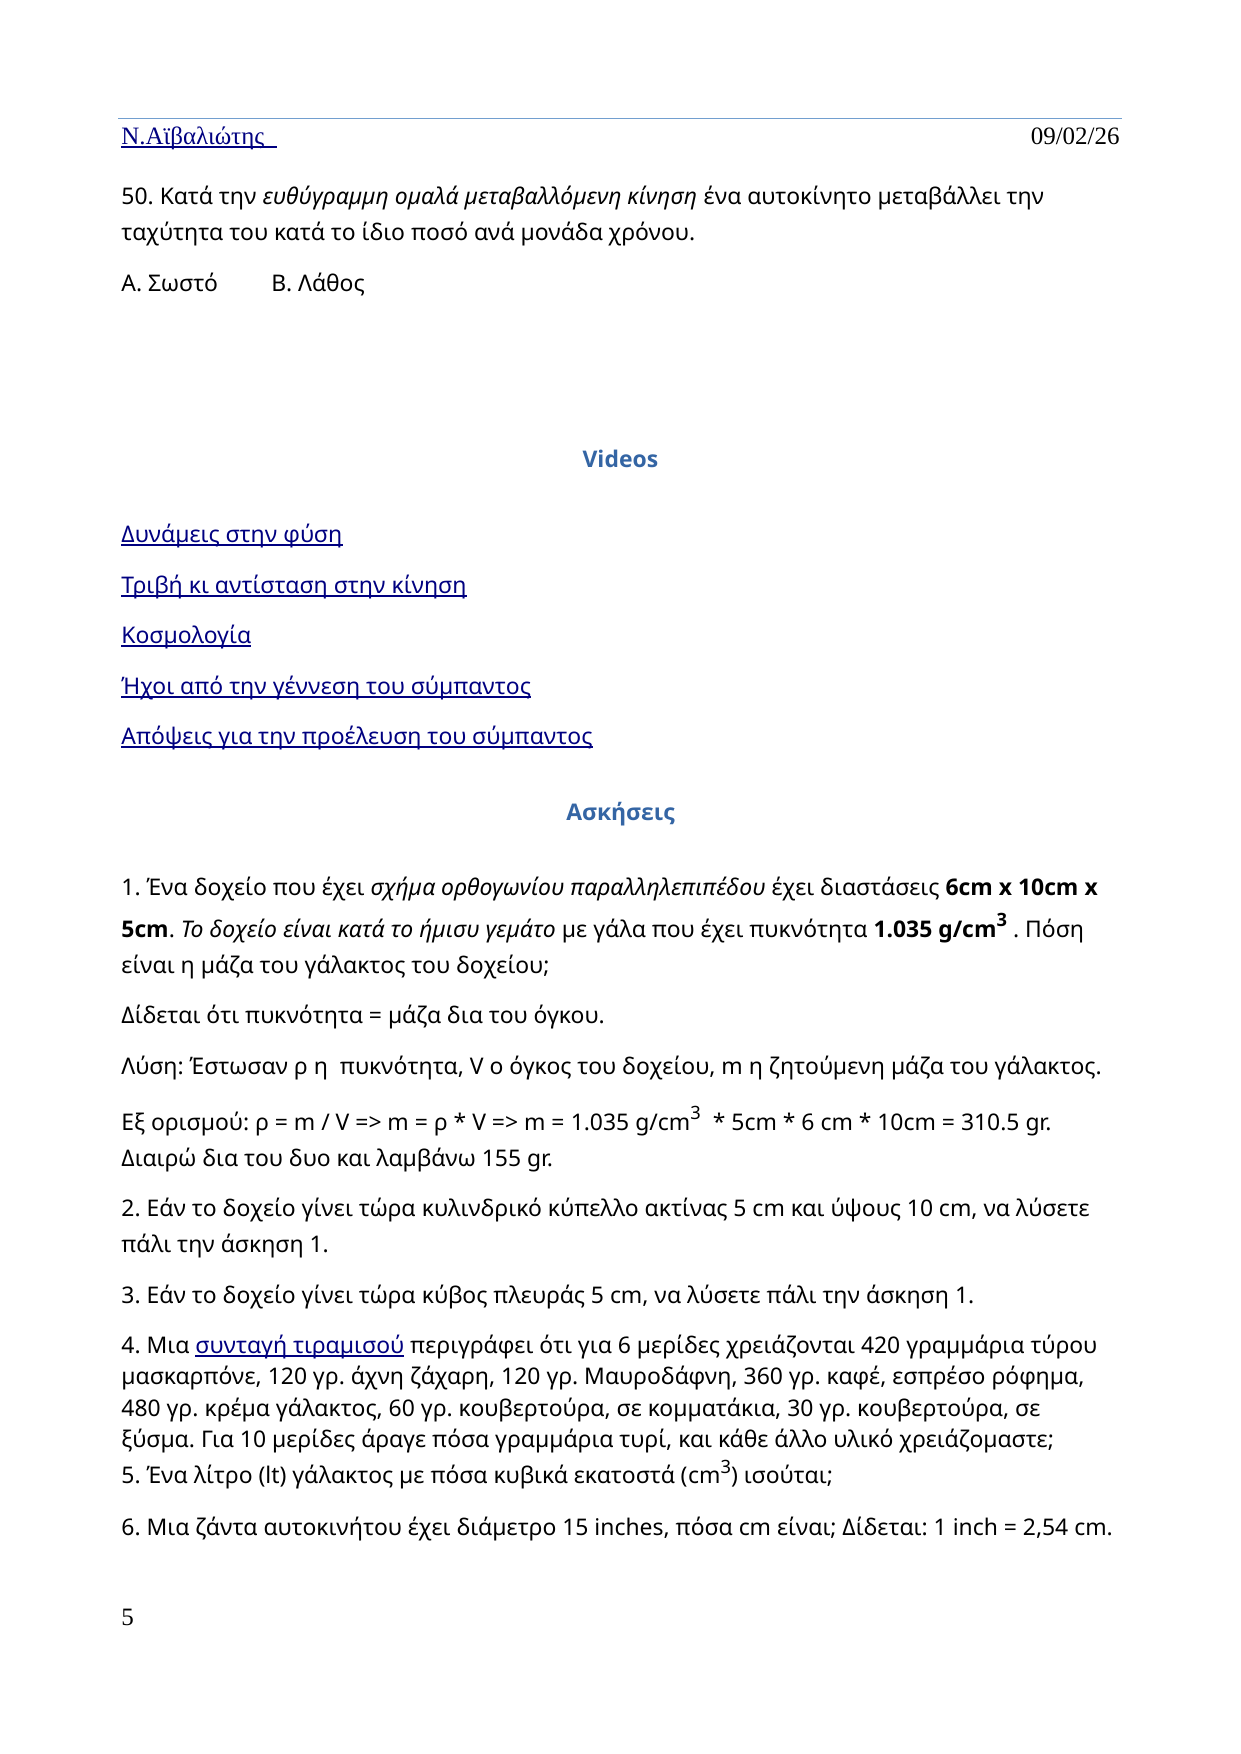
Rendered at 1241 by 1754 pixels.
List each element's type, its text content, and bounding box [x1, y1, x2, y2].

text 3. Εάν το δοχείο γίνει τώρα κύβος πλευράς 5 cm, να λύσετε πάλι την άσκηση 1. [121, 1278, 1119, 1310]
text Ήχοι από την γέννεση του σύμπαντος [121, 669, 1119, 701]
text Δίδεται ότι πυκνότητα = μάζα δια του όγκου. [121, 999, 1119, 1030]
text 1. Ένα δοχείο που έχει σχήμα ορθογωνίου παραλληλεπιπέδου έχει διαστάσεις 6cm x 10cm x 5cm. Το δοχείο είναι κατά το ήμισυ γεμάτο με γάλα που έχει πυκνότητα 1.035 g/cm3 . Πόση είναι η μάζα του γάλακτος του δοχείου; [121, 871, 1119, 980]
text 2. Εάν το δοχείο γίνει τώρα κυλινδρικό κύπελλο ακτίνας 5 cm και ύψους 10 cm, να λύσετε πάλι την άσκηση 1. [121, 1192, 1119, 1259]
text Τριβή κι αντίσταση στην κίνηση [121, 568, 1119, 600]
text 5. Ένα λίτρο (lt) γάλακτος με πόσα κυβικά εκατοστά (cm3) ισούται; [121, 1454, 1119, 1491]
text Απόψεις για την προέλευση του σύμπαντος [121, 720, 1119, 751]
subtitle Ασκήσεις [121, 796, 1119, 827]
text Δυνάμεις στην φύση [121, 518, 1119, 549]
subtitle Videos [121, 443, 1119, 474]
text 6. Μια ζάντα αυτοκινήτου έχει διάμετρο 15 inches, πόσα cm είναι; Δίδεται: 1 inch = 2,54 cm. [121, 1511, 1119, 1542]
text 4. Μια συνταγή τιραμισού περιγράφει ότι για 6 μερίδες χρειάζονται 420 γραμμάρια τύρου μασκαρπόνε, 120 γρ. άχνη ζάχαρη, 120 γρ. Μαυροδάφνη, 360 γρ. καφέ, εσπρέσο ρόφημα, 480 γρ. κρέμα γάλακτος, 60 γρ. κουβερτούρα, σε κομματάκια, 30 γρ. κουβερτούρα, σε ξύσμα. Για 10 μερίδες άραγε πόσα γραμμάρια τυρί, και κάθε άλλο υλικό χρειάζομαστε; [121, 1329, 1119, 1454]
text Κοσμολογία [121, 619, 1119, 650]
text 50. Κατά την ευθύγραμμη ομαλά μεταβαλλόμενη κίνηση ένα αυτοκίνητο μεταβάλλει την ταχύτητα του κατά το ίδιο ποσό ανά μονάδα χρόνου. [121, 180, 1119, 247]
text Εξ ορισμού: ρ = m / V => m = ρ * V => m = 1.035 g/cm3 * 5cm * 6 cm * 10cm = 310.5 gr. Διαιρώ δια του δυο και λαμβάνω 155 gr. [121, 1100, 1119, 1173]
text Α. Σωστό Β. Λάθος [121, 266, 1119, 298]
text Λύση: Έστωσαν ρ η πυκνότητα, V ο όγκος του δοχείου, m η ζητούμενη μάζα του γάλακτος. [121, 1050, 1119, 1081]
